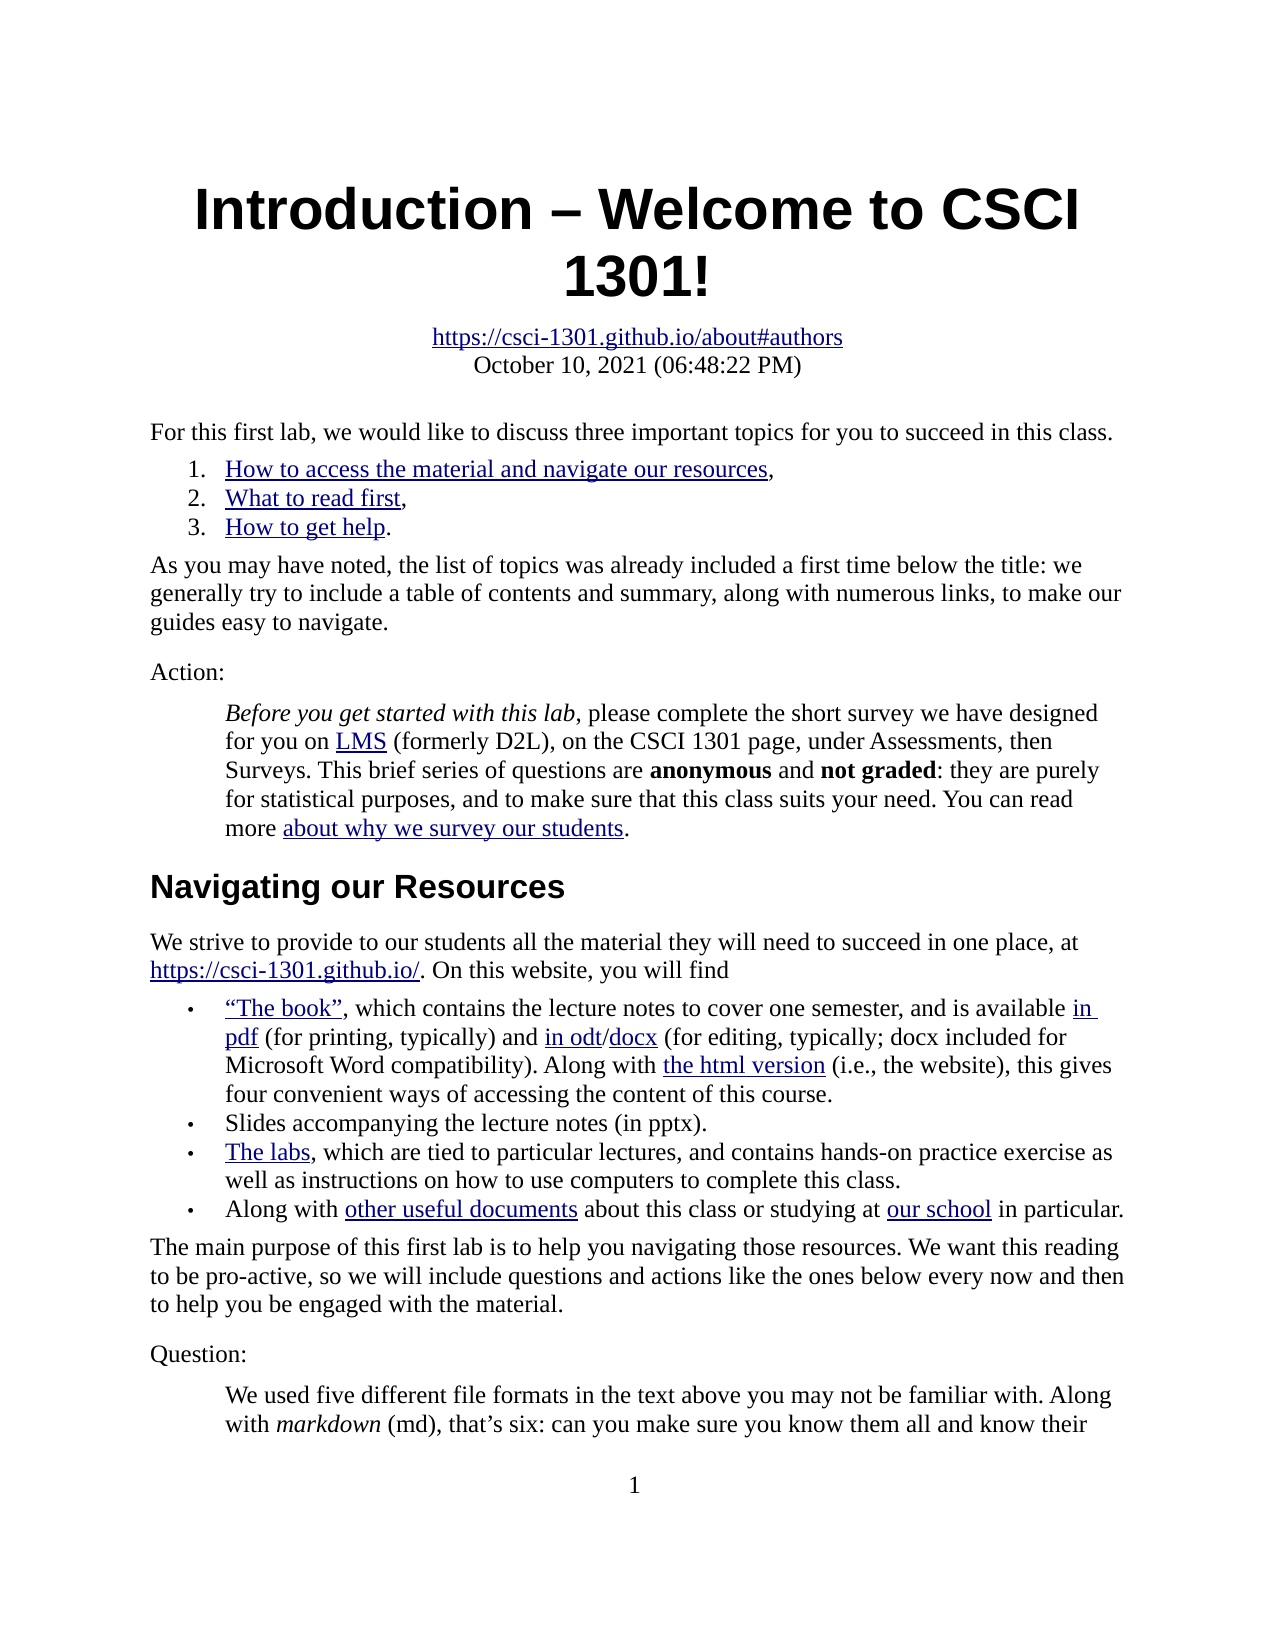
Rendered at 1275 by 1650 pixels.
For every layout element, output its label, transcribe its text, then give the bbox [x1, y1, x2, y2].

text As you may have noted, the list of topics was already included a first time below the title: we generally try to include a table of contents and summary, along with numerous links, to make our guides easy to navigate. [150, 550, 1125, 636]
text We used five different file formats in the text above you may not be familiar with. Along with markdown (md), that’s six: can you make sure you know them all and know their [225, 1380, 1125, 1437]
list What to read first, [187, 483, 1125, 512]
title Introduction – Welcome to CSCI 1301! [150, 175, 1125, 309]
list How to access the material and navigate our resources, [187, 454, 1125, 483]
list “The book”, which contains the lecture notes to cover one semester, and is available in pdf (for printing, typically) and in odt/docx (for editing, typically; docx included for Microsoft Word compatibility). Along with the html version (i.e., the website), this gives four convenient ways of accessing the content of this course. [187, 993, 1125, 1108]
list How to get help. [187, 512, 1125, 541]
list The labs, which are tied to particular lectures, and contains hands-on practice exercise as well as instructions on how to use computers to complete this class. [187, 1137, 1125, 1194]
text Action: [150, 657, 1125, 686]
text Question: [150, 1339, 1125, 1368]
text Before you get started with this lab, please complete the short survey we have designed for you on LMS (formerly D2L), on the CSCI 1301 page, under Assessments, then Surveys. This brief series of questions are anonymous and not graded: they are purely for statistical purposes, and to make sure that this class suits your need. You can read more about why we survey our students. [225, 698, 1125, 841]
text October 10, 2021 (06:48:22 PM) [150, 350, 1125, 379]
text The main purpose of this first lab is to help you navigating those resources. We want this reading to be pro-active, so we will include questions and actions like the ones below every now and then to help you be engaged with the material. [150, 1232, 1125, 1318]
text For this first lab, we would like to discuss three important topics for you to succeed in this class. [150, 417, 1125, 446]
subtitle Navigating our Resources [150, 866, 1125, 905]
list Along with other useful documents about this class or studying at our school in particular. [187, 1194, 1125, 1223]
list Slides accompanying the lecture notes (in pptx). [187, 1108, 1125, 1137]
text We strive to provide to our students all the material they will need to succeed in one place, at https://csci-1301.github.io/. On this website, you will find [150, 927, 1125, 984]
text https://csci-1301.github.io/about#authors [150, 322, 1125, 350]
